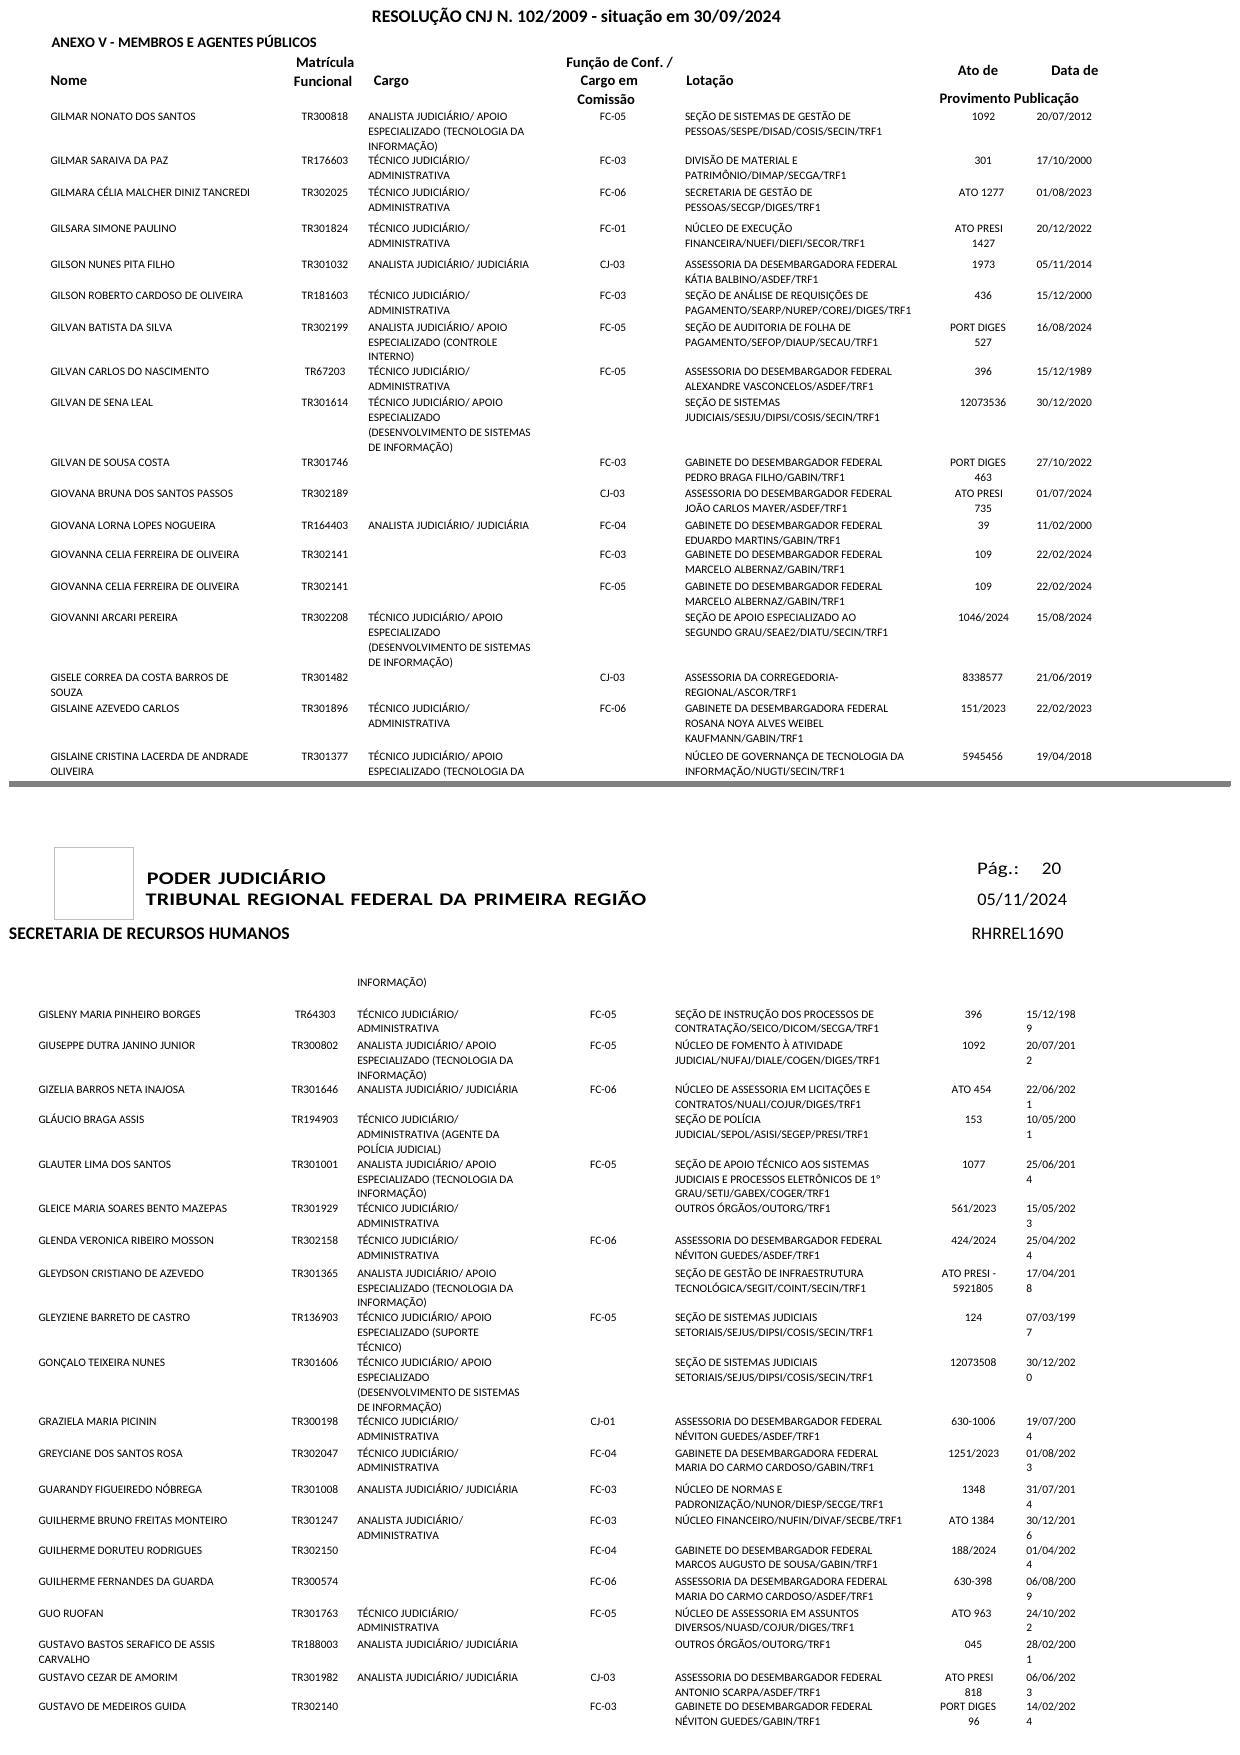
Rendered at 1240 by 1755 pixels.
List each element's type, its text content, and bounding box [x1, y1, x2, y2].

table_cell GIOVANA LORNA LOPES NOGUEIRA [50, 518, 294, 548]
table_cell TR176603 [294, 154, 368, 185]
table_cell [590, 1355, 675, 1414]
table_cell NÚCLEO DE ASSESSORIA EM ASSUNTOS DIVERSOS/NUASD/COJUR/DIGES/TRF1 [675, 1606, 934, 1637]
table_cell GUILHERME DORUTEU RODRIGUES [38, 1543, 291, 1574]
table_cell 424/2024 [935, 1233, 1026, 1266]
table_cell GILVAN DE SENA LEAL [50, 396, 294, 455]
table_cell GABINETE DA DESEMBARGADORA FEDERAL MARIA DO CARMO CARDOSO/GABIN/TRF1 [675, 1446, 934, 1482]
table_cell TÉCNICO JUDICIÁRIO/ ADMINISTRATIVA (AGENTE DA POLÍCIA JUDICIAL) [357, 1113, 590, 1157]
table_cell GLENDA VERONICA RIBEIRO MOSSON [38, 1233, 291, 1266]
table_cell NÚCLEO DE ASSESSORIA EM LICITAÇÕES E CONTRATOS/NUALI/COJUR/DIGES/TRF1 [675, 1083, 934, 1112]
table_cell TÉCNICO JUDICIÁRIO/ ADMINISTRATIVA [368, 221, 577, 257]
table_cell ASSESSORIA DO DESEMBARGADOR FEDERAL JOÃO CARLOS MAYER/ASDEF/TRF1 [685, 487, 950, 518]
table_cell FC-05 [577, 579, 685, 611]
table_cell NÚCLEO DE NORMAS E PADRONIZAÇÃO/NUNOR/DIESP/SECGE/TRF1 [675, 1482, 934, 1513]
table_cell TR302208 [294, 611, 368, 670]
table_cell 30/12/2020 [1026, 1355, 1081, 1414]
table_cell FC-03 [590, 1513, 675, 1543]
subtitle RESOLUÇÃO CNJ N. 102/2009 - situação em 30/09/2024 [59, 5, 1093, 27]
table_cell FC-06 [577, 185, 685, 221]
table_cell FC-05 [590, 1007, 675, 1038]
table_cell 19/07/2004 [1026, 1415, 1081, 1446]
table_cell 01/08/2023 [1026, 1446, 1081, 1482]
table_cell 07/03/1997 [1026, 1311, 1081, 1355]
table_cell [577, 611, 685, 670]
table_cell GLEICE MARIA SOARES BENTO MAZEPAS [38, 1202, 291, 1233]
table_cell SEÇÃO DE SISTEMAS JUDICIAIS SETORIAIS/SEJUS/DIPSI/COSIS/SECIN/TRF1 [675, 1311, 934, 1355]
table_cell TR301982 [291, 1670, 357, 1700]
table_cell 11/02/2000 [1036, 518, 1103, 548]
table_cell GUO RUOFAN [38, 1606, 291, 1637]
table_cell TR300198 [291, 1415, 357, 1446]
table_cell GABINETE DO DESEMBARGADOR FEDERAL MARCELO ALBERNAZ/GABIN/TRF1 [685, 579, 950, 611]
table_cell TÉCNICO JUDICIÁRIO/ ADMINISTRATIVA [357, 1446, 590, 1482]
table_cell FC-06 [590, 1083, 675, 1112]
table_cell 10/05/2001 [1026, 1113, 1081, 1157]
table_cell GABINETE DO DESEMBARGADOR FEDERAL MARCOS AUGUSTO DE SOUSA/GABIN/TRF1 [675, 1543, 934, 1574]
table_cell TR194903 [291, 1113, 357, 1157]
table_cell [939, 221, 950, 257]
table_cell GABINETE DA DESEMBARGADORA FEDERAL ROSANA NOYA ALVES WEIBEL KAUFMANN/GABIN/TRF1 [685, 702, 950, 749]
table_cell 1348 [935, 1482, 1026, 1513]
table_cell 1251/2023 [935, 1446, 1026, 1482]
table_cell 15/12/2000 [1036, 289, 1103, 320]
table_cell TÉCNICO JUDICIÁRIO/ ADMINISTRATIVA [357, 1233, 590, 1266]
table_cell ANALISTA JUDICIÁRIO/ JUDICIÁRIA [357, 1670, 590, 1700]
table_cell 396 [950, 365, 1036, 396]
table_cell FC-05 [577, 109, 685, 154]
table_cell FC-05 [590, 1311, 675, 1355]
table_cell TR301032 [294, 258, 368, 289]
table_cell SEÇÃO DE SISTEMAS JUDICIAIS SETORIAIS/SEJUS/DIPSI/COSIS/SECIN/TRF1 [675, 1355, 934, 1414]
table_cell FC-04 [577, 518, 685, 548]
table_cell TÉCNICO JUDICIÁRIO/ ADMINISTRATIVA [368, 154, 577, 185]
table_cell CJ-03 [577, 487, 685, 518]
table_cell TR301763 [291, 1606, 357, 1637]
table_cell CJ-03 [577, 258, 685, 289]
table_cell [939, 109, 950, 154]
table_cell TÉCNICO JUDICIÁRIO/ ADMINISTRATIVA [368, 289, 577, 320]
table_cell TR302141 [294, 548, 368, 579]
table_cell CJ-03 [590, 1670, 675, 1700]
table_cell GISLAINE CRISTINA LACERDA DE ANDRADE OLIVEIRA [50, 749, 294, 781]
table_cell GLEYDSON CRISTIANO DE AZEVEDO [38, 1266, 291, 1311]
table_cell GUILHERME FERNANDES DA GUARDA [38, 1574, 291, 1606]
table_cell ASSESSORIA DA CORREGEDORIA- REGIONAL/ASCOR/TRF1 [685, 670, 950, 702]
table_cell FC-06 [590, 1233, 675, 1266]
table_cell 15/05/2023 [1026, 1202, 1081, 1233]
table_cell 109 [950, 548, 1036, 579]
table_cell CJ-01 [590, 1415, 675, 1446]
table_cell SEÇÃO DE APOIO ESPECIALIZADO AO SEGUNDO GRAU/SEAE2/DIATU/SECIN/TRF1 [685, 611, 950, 670]
table_cell GLÁUCIO BRAGA ASSIS [38, 1113, 291, 1157]
table_cell 01/08/2023 [1036, 185, 1103, 221]
table_cell 16/08/2024 [1036, 320, 1103, 364]
table_cell GABINETE DO DESEMBARGADOR FEDERAL PEDRO BRAGA FILHO/GABIN/TRF1 [685, 455, 950, 487]
table_cell GONÇALO TEIXEIRA NUNES [38, 1355, 291, 1414]
table_cell ATO 454 [935, 1083, 1026, 1112]
table_cell Cargo [368, 71, 577, 109]
table_cell FC-03 [577, 455, 685, 487]
table_header [590, 975, 675, 1007]
table_cell 22/06/2021 [1026, 1083, 1081, 1112]
table_cell TR302025 [294, 185, 368, 221]
text SECRETARIA DE RECURSOS HUMANOS RHRREL1690 [9, 787, 1107, 944]
table_cell FC-05 [590, 1038, 675, 1083]
table_cell TR136903 [291, 1311, 357, 1355]
table_cell SEÇÃO DE SISTEMAS DE GESTÃO DE PESSOAS/SESPE/DISAD/COSIS/SECIN/TRF1 [685, 109, 939, 154]
table_cell 5945456 [950, 749, 1036, 781]
table_cell TR164403 [294, 518, 368, 548]
table_cell TR302140 [291, 1700, 357, 1731]
table_cell 24/10/2022 [1026, 1606, 1081, 1637]
table_cell [590, 1202, 675, 1233]
table_cell TR188003 [291, 1637, 357, 1670]
table_cell 30/12/2020 [1036, 396, 1103, 455]
table_cell TR301247 [291, 1513, 357, 1543]
table_cell FC-06 [590, 1574, 675, 1606]
table_cell GABINETE DO DESEMBARGADOR FEDERAL EDUARDO MARTINS/GABIN/TRF1 [685, 518, 950, 548]
table_cell [577, 396, 685, 455]
table_cell [368, 670, 577, 702]
table_cell GILMAR SARAIVA DA PAZ [50, 154, 294, 185]
table_cell PORT DIGES 96 [935, 1700, 1026, 1731]
table_cell FC-03 [577, 289, 685, 320]
table_header Nome [50, 53, 294, 109]
table_cell PORT DIGES 527 [950, 320, 1036, 364]
table_cell PORT DIGES 463 [950, 455, 1036, 487]
table_cell 15/12/1989 [1026, 1007, 1081, 1038]
table_cell TR301365 [291, 1266, 357, 1311]
table_cell FC-04 [590, 1446, 675, 1482]
table_cell TR301482 [294, 670, 368, 702]
table_cell TÉCNICO JUDICIÁRIO/ APOIO ESPECIALIZADO (TECNOLOGIA DA [368, 749, 577, 781]
table_cell GUSTAVO DE MEDEIROS GUIDA [38, 1700, 291, 1731]
table_cell ASSESSORIA DA DESEMBARGADORA FEDERAL KÁTIA BALBINO/ASDEF/TRF1 [685, 258, 950, 289]
table_cell [368, 487, 577, 518]
table_cell 01/04/2024 [1026, 1543, 1081, 1574]
table_cell DIVISÃO DE MATERIAL E PATRIMÔNIO/DIMAP/SECGA/TRF1 [685, 154, 939, 185]
table_cell TÉCNICO JUDICIÁRIO/ ADMINISTRATIVA [368, 702, 577, 749]
table_cell 153 [935, 1113, 1026, 1157]
table_cell 630-1006 [935, 1415, 1026, 1446]
table_cell 22/02/2023 [1036, 702, 1103, 749]
table_cell NÚCLEO DE EXECUÇÃO FINANCEIRA/NUEFI/DIEFI/SECOR/TRF1 [685, 221, 939, 257]
table_cell ANALISTA JUDICIÁRIO/ JUDICIÁRIA [368, 518, 577, 548]
table_cell TÉCNICO JUDICIÁRIO/ ADMINISTRATIVA [357, 1202, 590, 1233]
table_cell TÉCNICO JUDICIÁRIO/ APOIO ESPECIALIZADO (DESENVOLVIMENTO DE SISTEMAS DE INFORMAÇÃO) [368, 611, 577, 670]
table_cell TÉCNICO JUDICIÁRIO/ ADMINISTRATIVA [368, 185, 577, 221]
table_cell 301 [950, 154, 1036, 185]
table_cell 15/12/1989 [1036, 365, 1103, 396]
table_cell GILVAN CARLOS DO NASCIMENTO [50, 365, 294, 396]
table_cell 1092 [935, 1038, 1026, 1083]
table_cell TR301646 [291, 1083, 357, 1112]
table_cell [590, 1266, 675, 1311]
table_cell 396 [935, 1007, 1026, 1038]
table_cell TR302189 [294, 487, 368, 518]
table_cell 1046/2024 [950, 611, 1036, 670]
table_cell TR67203 [294, 365, 368, 396]
table_header Lotação [685, 53, 939, 109]
table_cell FC-05 [590, 1606, 675, 1637]
table_header [675, 975, 934, 1007]
table_cell GILVAN BATISTA DA SILVA [50, 320, 294, 364]
table_cell ATO PRESI 1427 [950, 221, 1036, 257]
table_cell GABINETE DO DESEMBARGADOR FEDERAL MARCELO ALBERNAZ/GABIN/TRF1 [685, 548, 950, 579]
table_cell ANALISTA JUDICIÁRIO/ APOIO ESPECIALIZADO (TECNOLOGIA DA INFORMAÇÃO) [357, 1266, 590, 1311]
table_cell ATO PRESI 818 [935, 1670, 1026, 1700]
table_cell [368, 579, 577, 611]
table_cell ASSESSORIA DO DESEMBARGADOR FEDERAL ANTONIO SCARPA/ASDEF/TRF1 [675, 1670, 934, 1700]
table_cell TÉCNICO JUDICIÁRIO/ APOIO ESPECIALIZADO (SUPORTE TÉCNICO) [357, 1311, 590, 1355]
table_cell GREYCIANE DOS SANTOS ROSA [38, 1446, 291, 1482]
table_cell TR302047 [291, 1446, 357, 1482]
table_cell NÚCLEO DE GOVERNANÇA DE TECNOLOGIA DA INFORMAÇÃO/NUGTI/SECIN/TRF1 [685, 749, 950, 781]
table_cell GILSON ROBERTO CARDOSO DE OLIVEIRA [50, 289, 294, 320]
table_cell TR301377 [294, 749, 368, 781]
table_cell FC-01 [577, 221, 685, 257]
table_cell 31/07/2014 [1026, 1482, 1081, 1513]
table_header Função de Conf. / [368, 53, 685, 71]
table_cell 28/02/2001 [1026, 1637, 1081, 1670]
table_cell [590, 1113, 675, 1157]
table_cell TÉCNICO JUDICIÁRIO/ APOIO ESPECIALIZADO (DESENVOLVIMENTO DE SISTEMAS DE INFORMAÇÃO) [368, 396, 577, 455]
table_cell 14/02/2024 [1026, 1700, 1081, 1731]
table_header Ato de Data de Provimento Publicação [939, 53, 1103, 109]
table_cell 109 [950, 579, 1036, 611]
table_cell ATO PRESI - 5921805 [935, 1266, 1026, 1311]
table_cell GILMARA CÉLIA MALCHER DINIZ TANCREDI [50, 185, 294, 221]
table_cell GILSON NUNES PITA FILHO [50, 258, 294, 289]
subtitle ANEXO V - MEMBROS E AGENTES PÚBLICOS [51, 33, 1107, 51]
table_cell FC-03 [590, 1700, 675, 1731]
table_cell 06/08/2009 [1026, 1574, 1081, 1606]
table_cell ATO 1384 [935, 1513, 1026, 1543]
table_cell TR300802 [291, 1038, 357, 1083]
table_cell [939, 185, 950, 221]
table_cell ASSESSORIA DO DESEMBARGADOR FEDERAL NÉVITON GUEDES/ASDEF/TRF1 [675, 1233, 934, 1266]
table_cell ANALISTA JUDICIÁRIO/ JUDICIÁRIA [368, 258, 577, 289]
table_cell GILSARA SIMONE PAULINO [50, 221, 294, 257]
table_cell SEÇÃO DE AUDITORIA DE FOLHA DE PAGAMENTO/SEFOP/DIAUP/SECAU/TRF1 [685, 320, 950, 364]
table_cell TR301929 [291, 1202, 357, 1233]
table_cell ASSESSORIA DA DESEMBARGADORA FEDERAL MARIA DO CARMO CARDOSO/ASDEF/TRF1 [675, 1574, 934, 1606]
table_cell CJ-03 [577, 670, 685, 702]
table_cell TR64303 [291, 1007, 357, 1038]
table_header INFORMAÇÃO) [357, 975, 590, 1007]
table_cell GUARANDY FIGUEIREDO NÓBREGA [38, 1482, 291, 1513]
table_cell NÚCLEO DE FOMENTO À ATIVIDADE JUDICIAL/NUFAJ/DIALE/COGEN/DIGES/TRF1 [675, 1038, 934, 1083]
table_cell TR301824 [294, 221, 368, 257]
table_cell GUSTAVO CEZAR DE AMORIM [38, 1670, 291, 1700]
table_cell 25/06/2014 [1026, 1157, 1081, 1202]
table_cell ANALISTA JUDICIÁRIO/ APOIO ESPECIALIZADO (TECNOLOGIA DA INFORMAÇÃO) [368, 109, 577, 154]
table_cell 124 [935, 1311, 1026, 1355]
table_cell FC-03 [590, 1482, 675, 1513]
table_cell Cargo em Comissão [577, 71, 685, 109]
table_cell 8338577 [950, 670, 1036, 702]
table_cell ATO 963 [935, 1606, 1026, 1637]
table_cell SEÇÃO DE GESTÃO DE INFRAESTRUTURA TECNOLÓGICA/SEGIT/COINT/SECIN/TRF1 [675, 1266, 934, 1311]
table_cell TR301746 [294, 455, 368, 487]
table_cell TÉCNICO JUDICIÁRIO/ ADMINISTRATIVA [357, 1007, 590, 1038]
table_cell 045 [935, 1637, 1026, 1670]
table_cell GUILHERME BRUNO FREITAS MONTEIRO [38, 1513, 291, 1543]
table_cell ANALISTA JUDICIÁRIO/ JUDICIÁRIA [357, 1637, 590, 1670]
table_cell 19/04/2018 [1036, 749, 1103, 781]
table_cell TR301606 [291, 1355, 357, 1414]
table_cell ATO PRESI 735 [950, 487, 1036, 518]
table_cell TR302141 [294, 579, 368, 611]
table_cell GLEYZIENE BARRETO DE CASTRO [38, 1311, 291, 1355]
table_cell FC-04 [590, 1543, 675, 1574]
table_cell 21/06/2019 [1036, 670, 1103, 702]
table_cell GISELE CORREA DA COSTA BARROS DE SOUZA [50, 670, 294, 702]
table_cell 561/2023 [935, 1202, 1026, 1233]
table_cell TR301614 [294, 396, 368, 455]
table_cell TR301896 [294, 702, 368, 749]
table_cell [357, 1700, 590, 1731]
table_cell OUTROS ÓRGÃOS/OUTORG/TRF1 [675, 1637, 934, 1670]
table_cell 22/02/2024 [1036, 579, 1103, 611]
table_cell TÉCNICO JUDICIÁRIO/ APOIO ESPECIALIZADO (DESENVOLVIMENTO DE SISTEMAS DE INFORMAÇÃO) [357, 1355, 590, 1414]
table_cell 25/04/2024 [1026, 1233, 1081, 1266]
table_cell [357, 1543, 590, 1574]
table_cell [368, 548, 577, 579]
table_cell 630-398 [935, 1574, 1026, 1606]
table_cell 27/10/2022 [1036, 455, 1103, 487]
table_cell GIUSEPPE DUTRA JANINO JUNIOR [38, 1038, 291, 1083]
table_cell GUSTAVO BASTOS SERAFICO DE ASSIS CARVALHO [38, 1637, 291, 1670]
table_cell TÉCNICO JUDICIÁRIO/ ADMINISTRATIVA [357, 1606, 590, 1637]
table_cell 436 [950, 289, 1036, 320]
table_cell [577, 749, 685, 781]
table_cell FC-06 [577, 702, 685, 749]
table_cell ANALISTA JUDICIÁRIO/ ADMINISTRATIVA [357, 1513, 590, 1543]
table_cell 06/06/2023 [1026, 1670, 1081, 1700]
table_cell NÚCLEO FINANCEIRO/NUFIN/DIVAF/SECBE/TRF1 [675, 1513, 934, 1543]
table_cell 20/12/2022 [1036, 221, 1103, 257]
table_cell GABINETE DO DESEMBARGADOR FEDERAL NÉVITON GUEDES/GABIN/TRF1 [675, 1700, 934, 1731]
table_cell ANALISTA JUDICIÁRIO/ APOIO ESPECIALIZADO (TECNOLOGIA DA INFORMAÇÃO) [357, 1038, 590, 1083]
table_cell 17/04/2018 [1026, 1266, 1081, 1311]
table_cell TÉCNICO JUDICIÁRIO/ ADMINISTRATIVA [357, 1415, 590, 1446]
table_cell 30/12/2016 [1026, 1513, 1081, 1543]
table_cell GISLENY MARIA PINHEIRO BORGES [38, 1007, 291, 1038]
table_cell 05/11/2014 [1036, 258, 1103, 289]
table_cell ASSESSORIA DO DESEMBARGADOR FEDERAL NÉVITON GUEDES/ASDEF/TRF1 [675, 1415, 934, 1446]
table_cell 1092 [950, 109, 1036, 154]
table_cell ANALISTA JUDICIÁRIO/ APOIO ESPECIALIZADO (CONTROLE INTERNO) [368, 320, 577, 364]
table_cell ATO 1277 [950, 185, 1036, 221]
table_cell ASSESSORIA DO DESEMBARGADOR FEDERAL ALEXANDRE VASCONCELOS/ASDEF/TRF1 [685, 365, 950, 396]
table_header Matrícula Funcional [294, 53, 368, 109]
table_cell GISLAINE AZEVEDO CARLOS [50, 702, 294, 749]
table_header [38, 975, 291, 1007]
table_cell SEÇÃO DE ANÁLISE DE REQUISIÇÕES DE PAGAMENTO/SEARP/NUREP/COREJ/DIGES/TRF1 [685, 289, 950, 320]
table_cell TR301001 [291, 1157, 357, 1202]
table_cell TR301008 [291, 1482, 357, 1513]
table_cell OUTROS ÓRGÃOS/OUTORG/TRF1 [675, 1202, 934, 1233]
table_cell SEÇÃO DE APOIO TÉCNICO AOS SISTEMAS JUDICIAIS E PROCESSOS ELETRÔNICOS DE 1º GRAU/SETIJ/GABEX/COGER/TRF1 [675, 1157, 934, 1202]
table_cell TR300818 [294, 109, 368, 154]
table_cell 12073508 [935, 1355, 1026, 1414]
table_header [291, 975, 357, 1007]
table_cell SEÇÃO DE INSTRUÇÃO DOS PROCESSOS DE CONTRATAÇÃO/SEICO/DICOM/SECGA/TRF1 [675, 1007, 934, 1038]
table_cell TR300574 [291, 1574, 357, 1606]
table_cell FC-03 [577, 548, 685, 579]
table_cell GIOVANNI ARCARI PEREIRA [50, 611, 294, 670]
table_cell 17/10/2000 [1036, 154, 1103, 185]
table_cell 15/08/2024 [1036, 611, 1103, 670]
table_cell GRAZIELA MARIA PICININ [38, 1415, 291, 1446]
table_cell ANALISTA JUDICIÁRIO/ APOIO ESPECIALIZADO (TECNOLOGIA DA INFORMAÇÃO) [357, 1157, 590, 1202]
table_cell FC-05 [577, 365, 685, 396]
table_cell 151/2023 [950, 702, 1036, 749]
table_cell ANALISTA JUDICIÁRIO/ JUDICIÁRIA [357, 1482, 590, 1513]
table_cell 12073536 [950, 396, 1036, 455]
table_cell 20/07/2012 [1036, 109, 1103, 154]
table_cell [368, 455, 577, 487]
table_cell [939, 154, 950, 185]
table_cell TÉCNICO JUDICIÁRIO/ ADMINISTRATIVA [368, 365, 577, 396]
table_header [935, 975, 1026, 1007]
table_cell GIOVANNA CELIA FERREIRA DE OLIVEIRA [50, 579, 294, 611]
table_cell TR302199 [294, 320, 368, 364]
table_cell FC-05 [577, 320, 685, 364]
table_cell GIOVANNA CELIA FERREIRA DE OLIVEIRA [50, 548, 294, 579]
table_cell GILMAR NONATO DOS SANTOS [50, 109, 294, 154]
table_cell TR181603 [294, 289, 368, 320]
table_cell 188/2024 [935, 1543, 1026, 1574]
table_header [1026, 975, 1081, 1007]
table_cell SECRETARIA DE GESTÃO DE PESSOAS/SECGP/DIGES/TRF1 [685, 185, 939, 221]
table_cell GLAUTER LIMA DOS SANTOS [38, 1157, 291, 1202]
table_cell 1077 [935, 1157, 1026, 1202]
table_cell [590, 1637, 675, 1670]
table_cell [357, 1574, 590, 1606]
table_cell ANALISTA JUDICIÁRIO/ JUDICIÁRIA [357, 1083, 590, 1112]
table_cell 20/07/2012 [1026, 1038, 1081, 1083]
table_cell SEÇÃO DE POLÍCIA JUDICIAL/SEPOL/ASISI/SEGEP/PRESI/TRF1 [675, 1113, 934, 1157]
table_cell FC-03 [577, 154, 685, 185]
table_cell 39 [950, 518, 1036, 548]
table_cell FC-05 [590, 1157, 675, 1202]
table_cell 01/07/2024 [1036, 487, 1103, 518]
table_cell SEÇÃO DE SISTEMAS JUDICIAIS/SESJU/DIPSI/COSIS/SECIN/TRF1 [685, 396, 950, 455]
table_cell GIZELIA BARROS NETA INAJOSA [38, 1083, 291, 1112]
table_cell TR302150 [291, 1543, 357, 1574]
table_cell 1973 [950, 258, 1036, 289]
table_cell GIOVANA BRUNA DOS SANTOS PASSOS [50, 487, 294, 518]
table_cell GILVAN DE SOUSA COSTA [50, 455, 294, 487]
table_cell TR302158 [291, 1233, 357, 1266]
table_cell 22/02/2024 [1036, 548, 1103, 579]
